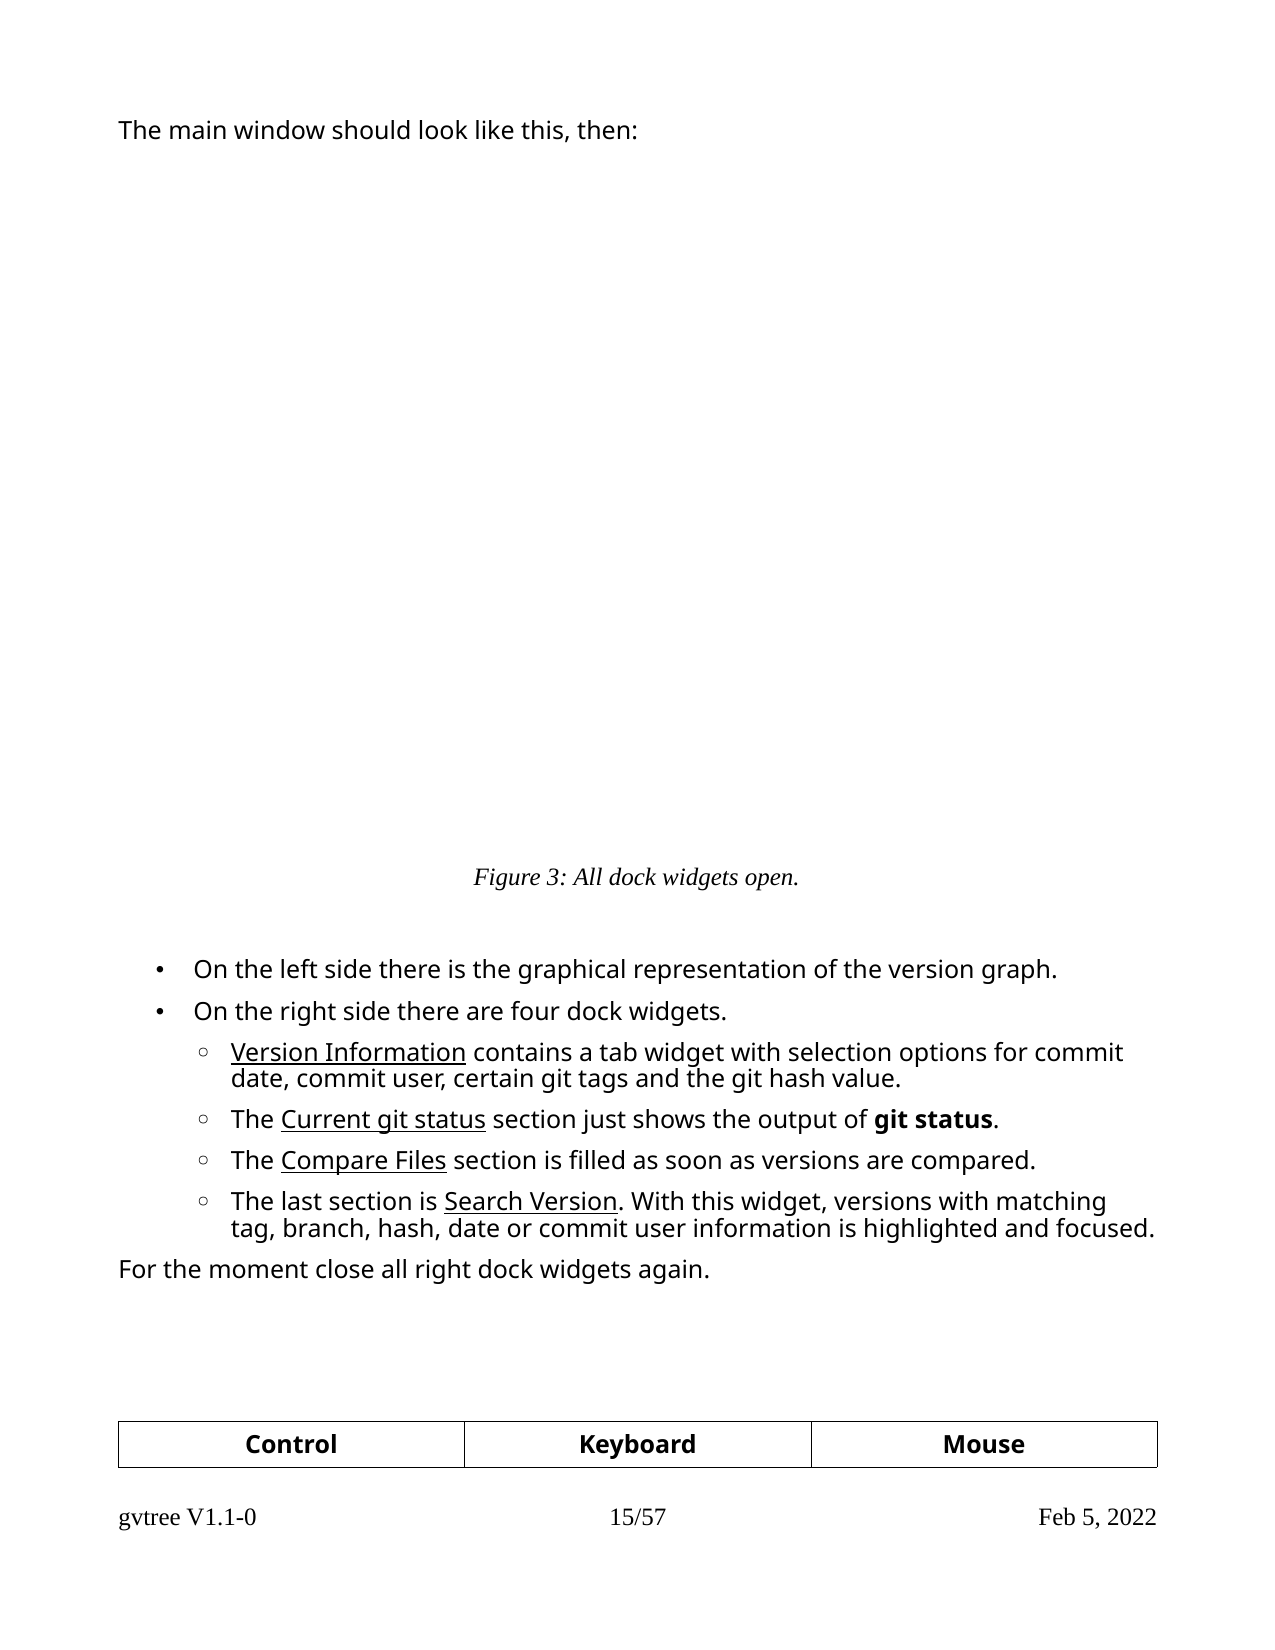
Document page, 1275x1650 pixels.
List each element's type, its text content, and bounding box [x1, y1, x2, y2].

table_header Keyboard [465, 1422, 811, 1467]
list On the left side there is the graphical representation of the version graph. [156, 958, 1157, 984]
list The Current git status section just shows the output of git status. [193, 1107, 1157, 1134]
list On the right side there are four dock widgets. [156, 999, 1157, 1025]
table_header Mouse [812, 1422, 1157, 1467]
text Figure 3: All dock widgets open. [118, 172, 1157, 891]
list Version Information contains a tab widget with selection options for commit date, commit user, certain git tags and the git hash value. [193, 1040, 1157, 1093]
list The Compare Files section is filled as soon as versions are compared. [193, 1148, 1157, 1175]
table_header Control [119, 1422, 464, 1467]
text For the moment close all right dock widgets again. [118, 1257, 1157, 1283]
list The last section is Search Version. With this widget, versions with matching tag, branch, hash, date or commit user information is highlighted and focused. [193, 1189, 1157, 1242]
text The main window should look like this, then: [118, 118, 1157, 144]
